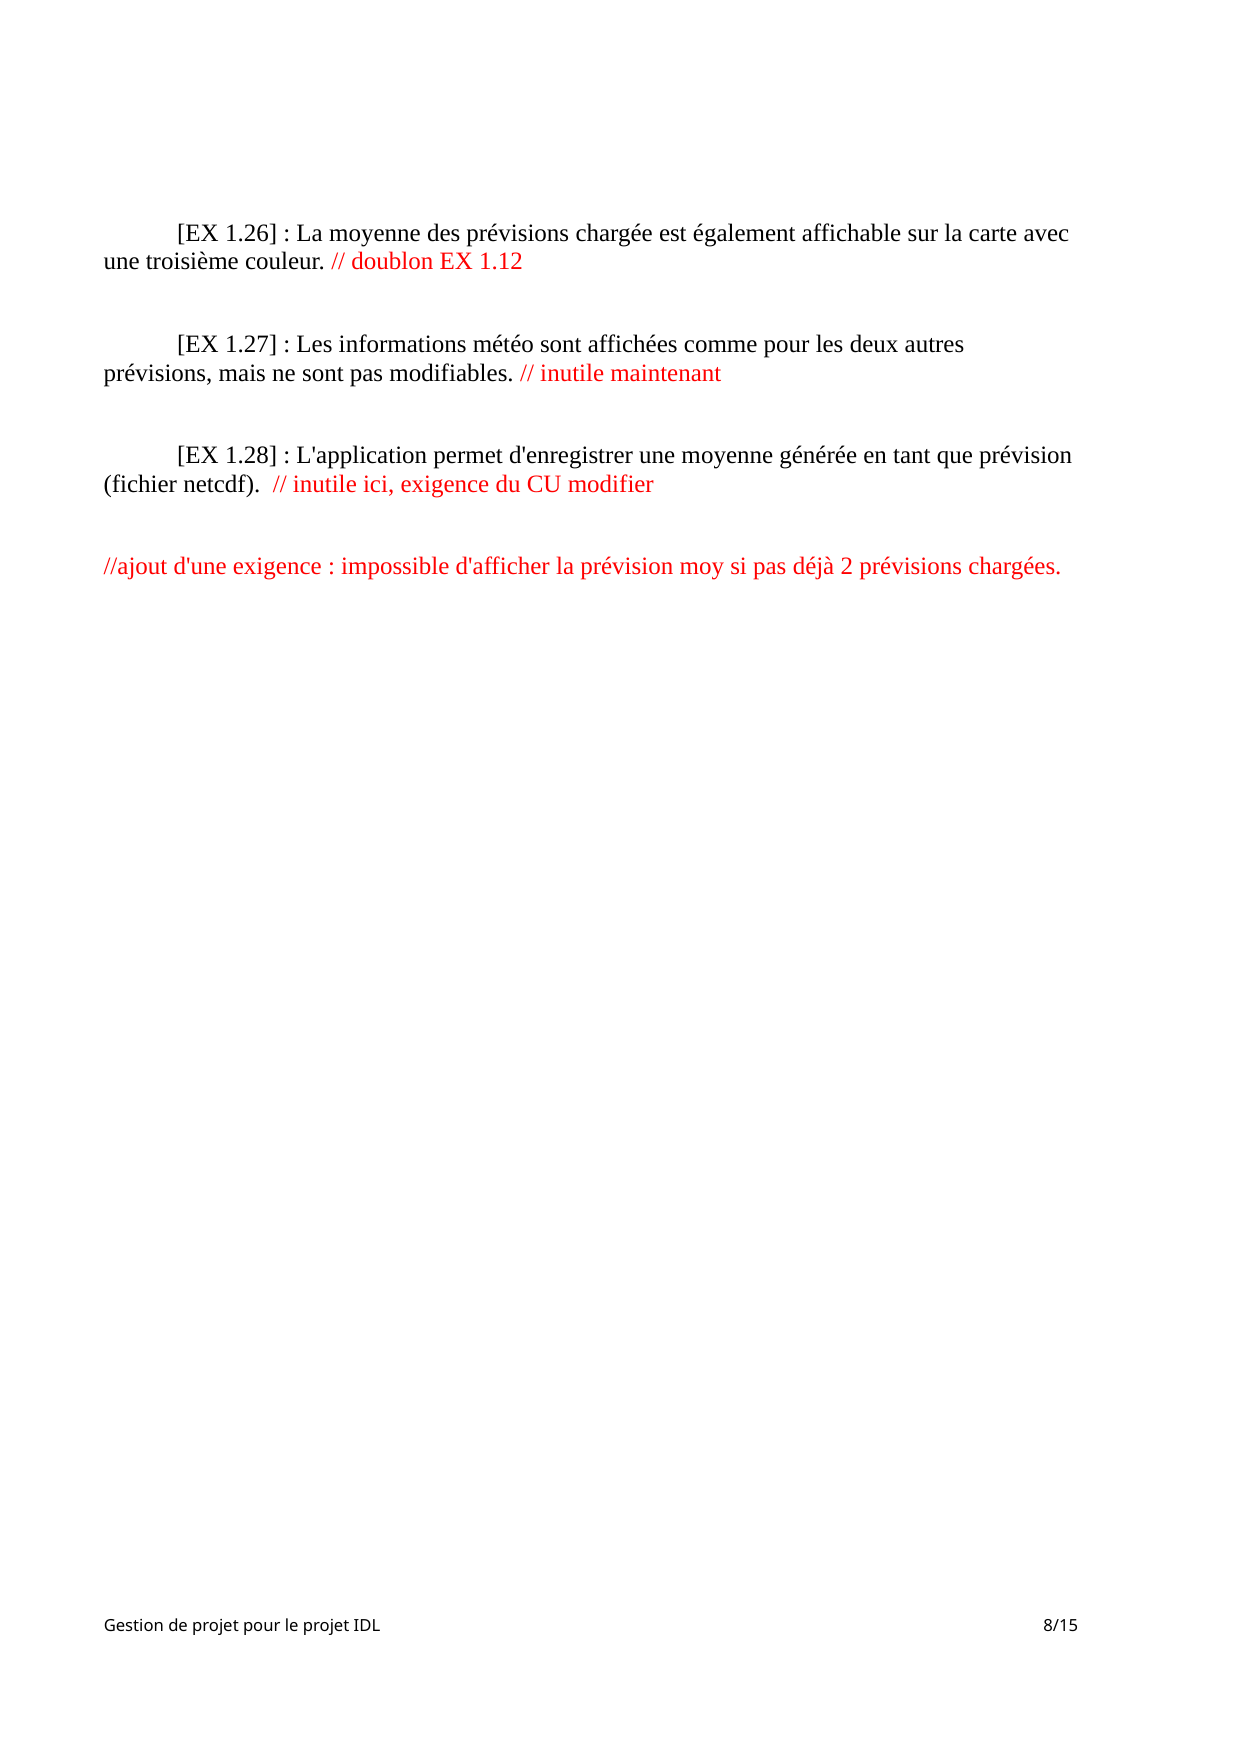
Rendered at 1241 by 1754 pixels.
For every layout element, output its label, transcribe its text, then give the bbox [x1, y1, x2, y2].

text [EX 1.28] : L'application permet d'enregistrer une moyenne générée en tant que prévision (fichier netcdf). // inutile ici, exigence du CU modifier [103, 440, 1078, 498]
text //ajout d'une exigence : impossible d'afficher la prévision moy si pas déjà 2 prévisions chargées. [103, 551, 1078, 580]
text [EX 1.27] : Les informations météo sont affichées comme pour les deux autres prévisions, mais ne sont pas modifiables. // inutile maintenant [103, 329, 1078, 386]
text [EX 1.26] : La moyenne des prévisions chargée est également affichable sur la carte avec une troisième couleur. // doublon EX 1.12 [103, 218, 1078, 275]
